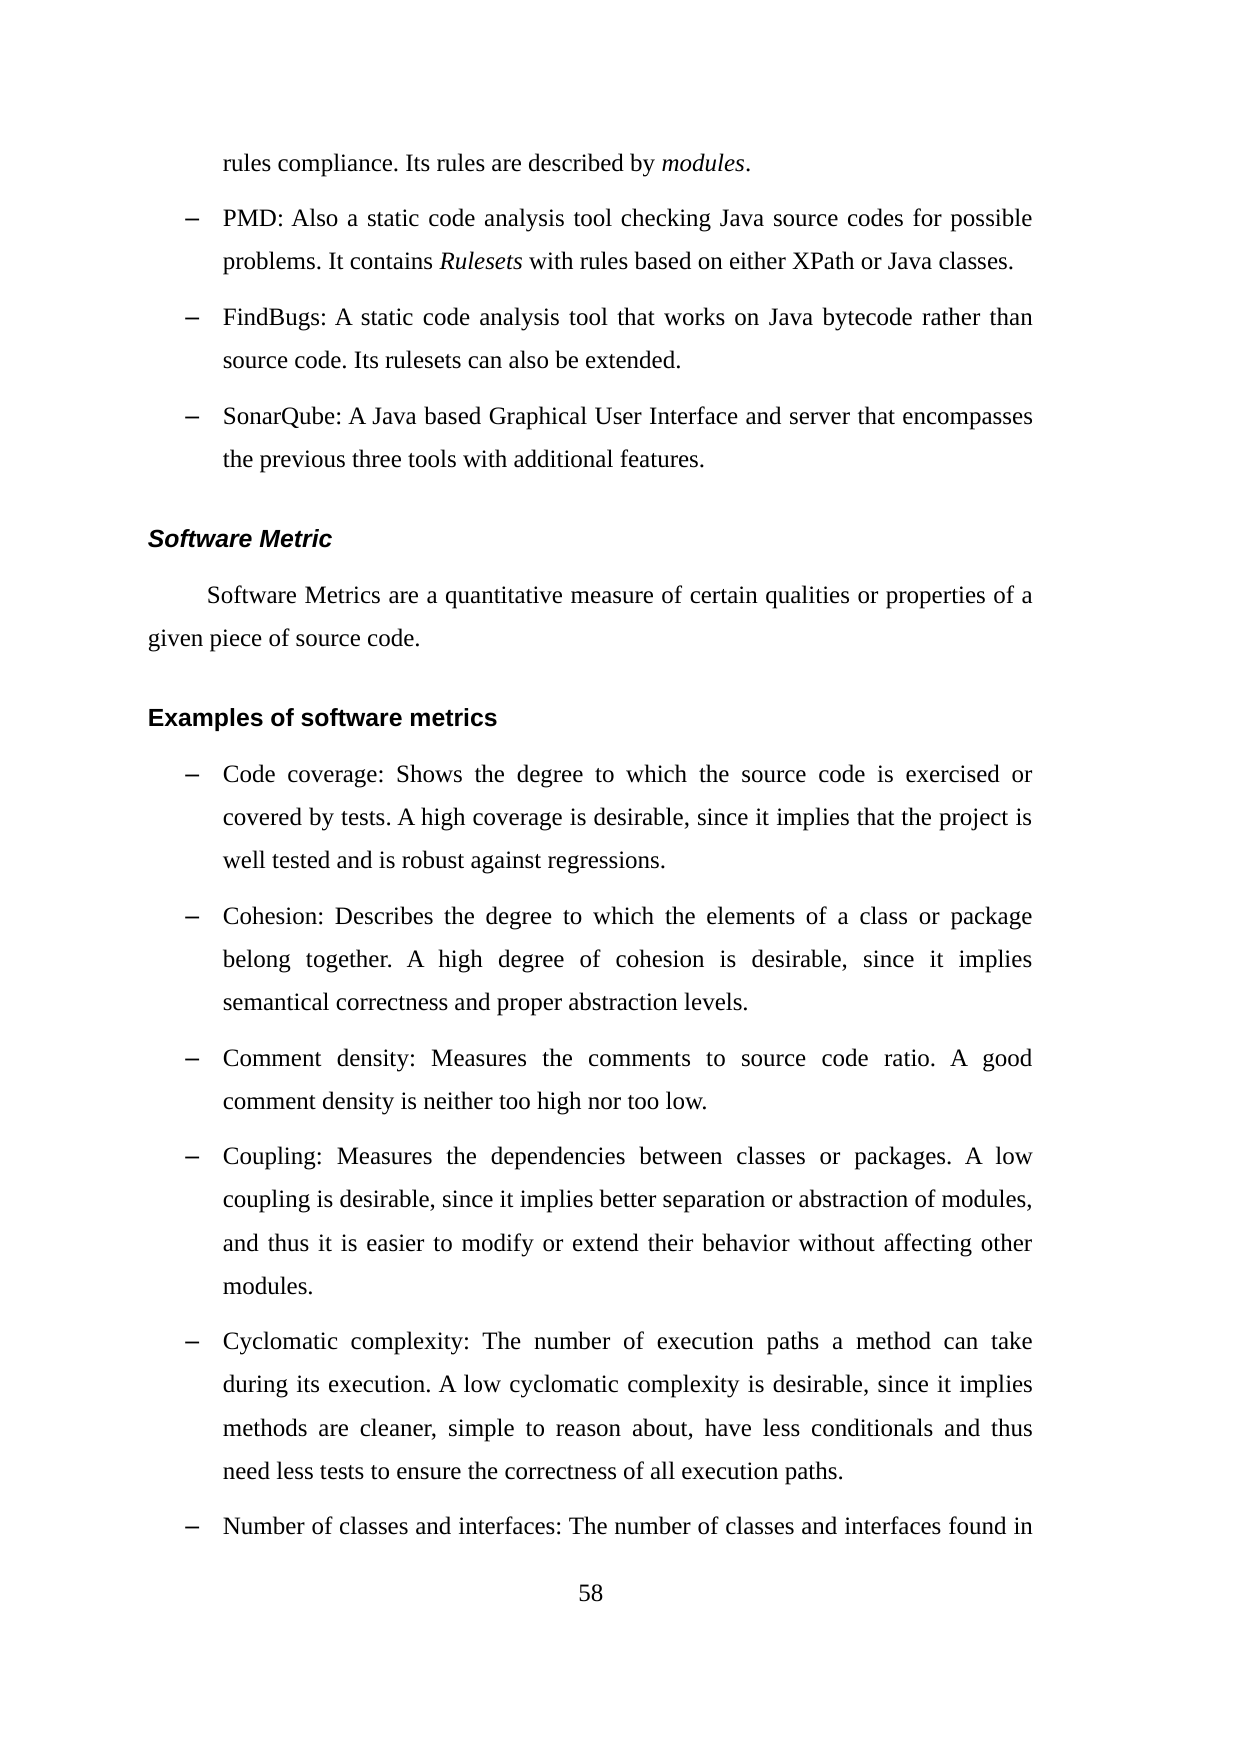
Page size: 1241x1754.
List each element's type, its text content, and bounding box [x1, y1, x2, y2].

list PMD: Also a static code analysis tool checking Java source codes for possible problems. It contains Rulesets with rules based on either XPath or Java classes. [185, 203, 1033, 275]
list Cyclomatic complexity: The number of execution paths a method can take during its execution. A low cyclomatic complexity is desirable, since it implies methods are cleaner, simple to reason about, have less conditionals and thus need less tests to ensure the correctness of all execution paths. [185, 1326, 1033, 1484]
subtitle Examples of software metrics [148, 703, 1033, 732]
list Number of classes and interfaces: The number of classes and interfaces found in [185, 1511, 1033, 1540]
subtitle Software Metric [148, 524, 1033, 553]
list Comment density: Measures the comments to source code ratio. A good comment density is neither too high nor too low. [185, 1043, 1033, 1114]
list Code coverage: Shows the degree to which the source code is exercised or covered by tests. A high coverage is desirable, since it implies that the project is well tested and is robust against regressions. [185, 759, 1033, 874]
list Coupling: Measures the dependencies between classes or packages. A low coupling is desirable, since it implies better separation or abstraction of modules, and thus it is easier to modify or extend their behavior without affecting other modules. [185, 1141, 1033, 1299]
list rules compliance. Its rules are described by modules. [185, 148, 1033, 176]
list FindBugs: A static code analysis tool that works on Java bytecode rather than source code. Its rulesets can also be extended. [185, 302, 1033, 374]
list SonarQube: A Java based Graphical User Interface and server that encompasses the previous three tools with additional features. [185, 401, 1033, 473]
text Software Metrics are a quantitative measure of certain qualities or properties of a given piece of source code. [148, 580, 1033, 652]
list Cohesion: Describes the degree to which the elements of a class or package belong together. A high degree of cohesion is desirable, since it implies semantical correctness and proper abstraction levels. [185, 901, 1033, 1016]
